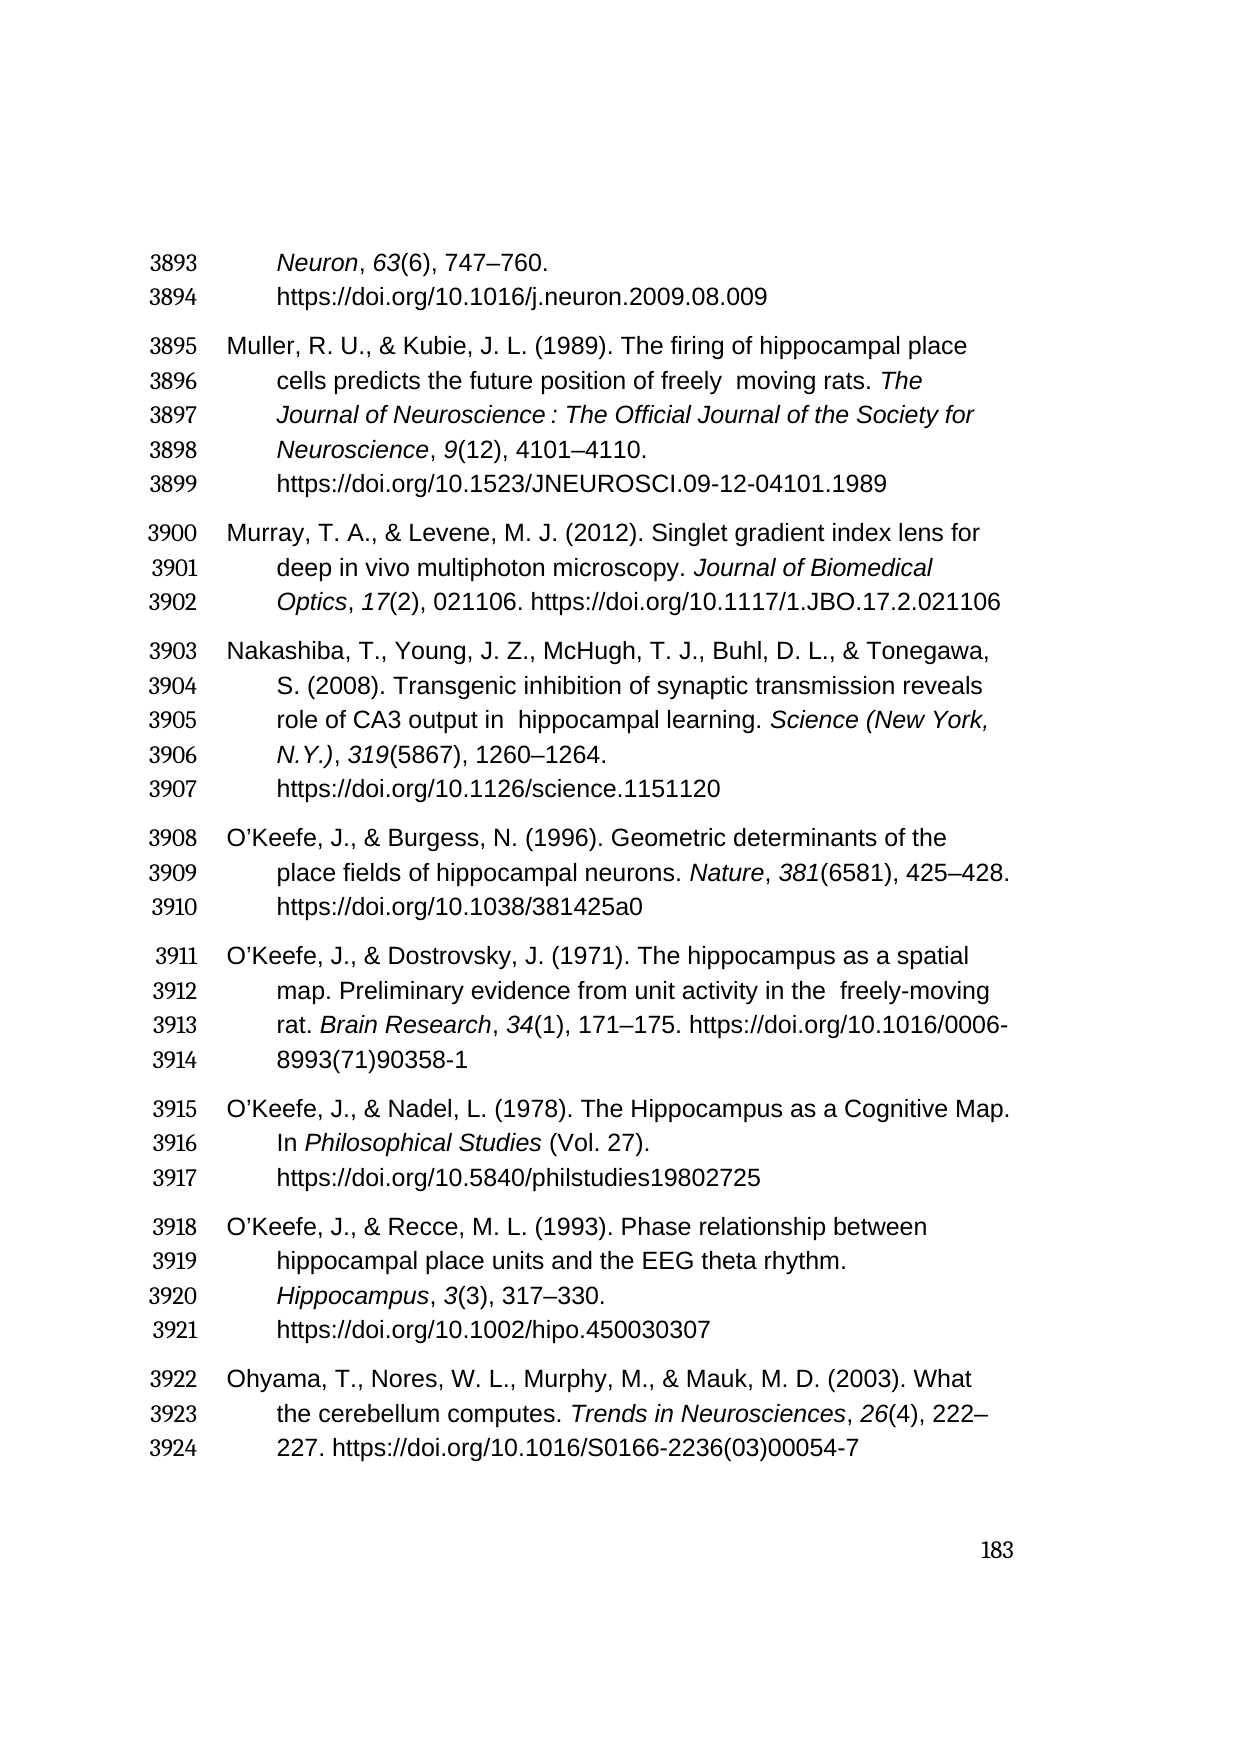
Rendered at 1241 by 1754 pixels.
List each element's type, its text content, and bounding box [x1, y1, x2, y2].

text Neuron, 63(6), 747–760. https://doi.org/10.1016/j.neuron.2009.08.009 [226, 248, 1014, 311]
text O’Keefe, J., & Recce, M. L. (1993). Phase relationship between hippocampal place units and the EEG theta rhythm. Hippocampus, 3(3), 317–330. https://doi.org/10.1002/hipo.450030307 [226, 1212, 1014, 1344]
text Nakashiba, T., Young, J. Z., McHugh, T. J., Buhl, D. L., & Tonegawa, S. (2008). Transgenic inhibition of synaptic transmission reveals role of CA3 output in hippocampal learning. Science (New York, N.Y.), 319(5867), 1260–1264. https://doi.org/10.1126/science.1151120 [226, 636, 1014, 803]
text O’Keefe, J., & Nadel, L. (1978). The Hippocampus as a Cognitive Map. In Philosophical Studies (Vol. 27). https://doi.org/10.5840/philstudies19802725 [226, 1094, 1014, 1191]
text Ohyama, T., Nores, W. L., Murphy, M., & Mauk, M. D. (2003). What the cerebellum computes. Trends in Neurosciences, 26(4), 222–227. https://doi.org/10.1016/S0166-2236(03)00054-7 [226, 1364, 1014, 1462]
text O’Keefe, J., & Burgess, N. (1996). Geometric determinants of the place fields of hippocampal neurons. Nature, 381(6581), 425–428. https://doi.org/10.1038/381425a0 [226, 823, 1014, 921]
text Muller, R. U., & Kubie, J. L. (1989). The firing of hippocampal place cells predicts the future position of freely moving rats. The Journal of Neuroscience : The Official Journal of the Society for Neuroscience, 9(12), 4101–4110. https://doi.org/10.1523/JNEUROSCI.09-12-04101.1989 [226, 331, 1014, 498]
text O’Keefe, J., & Dostrovsky, J. (1971). The hippocampus as a spatial map. Preliminary evidence from unit activity in the freely-moving rat. Brain Research, 34(1), 171–175. https://doi.org/10.1016/0006-8993(71)90358-1 [226, 941, 1014, 1073]
text Murray, T. A., & Levene, M. J. (2012). Singlet gradient index lens for deep in vivo multiphoton microscopy. Journal of Biomedical Optics, 17(2), 021106. https://doi.org/10.1117/1.JBO.17.2.021106 [226, 518, 1014, 616]
